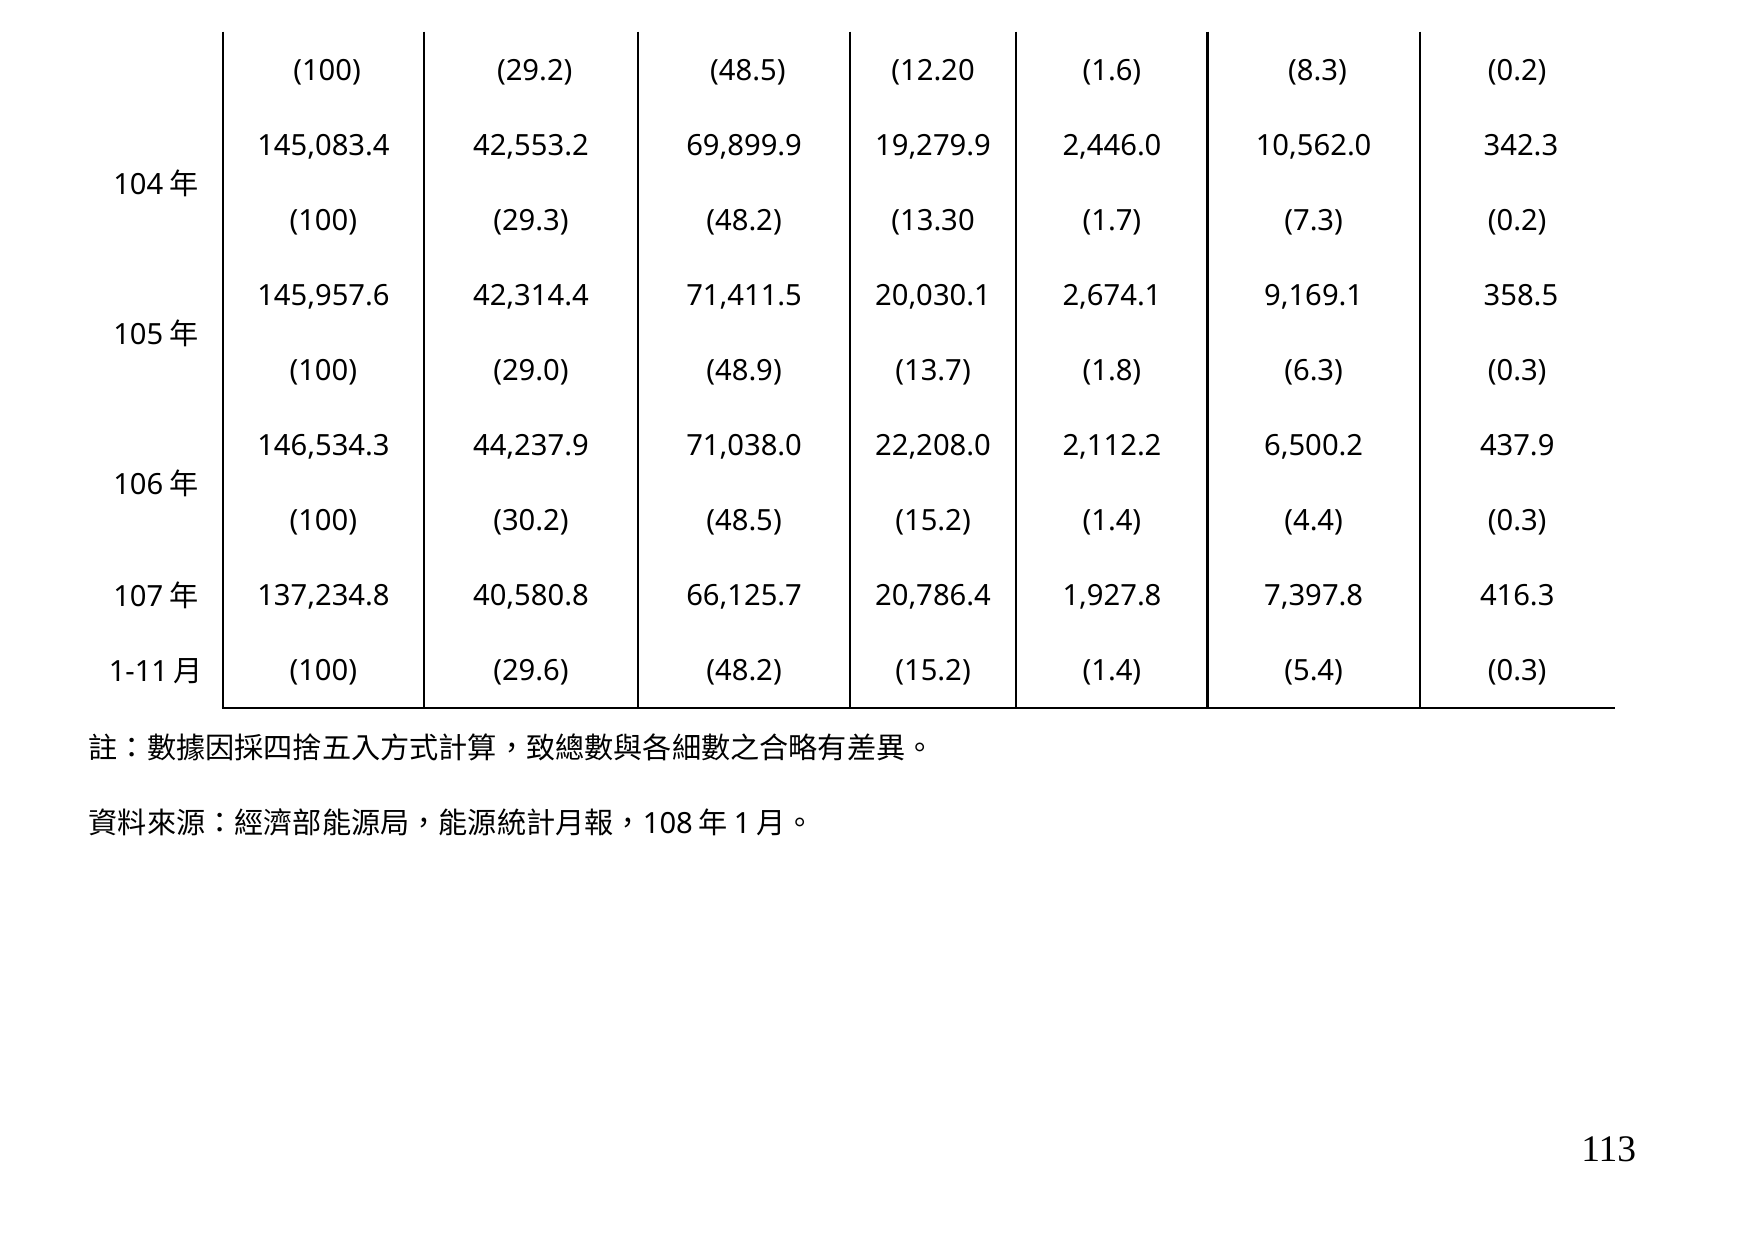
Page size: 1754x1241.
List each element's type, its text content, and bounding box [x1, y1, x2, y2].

text 資料來源：經濟部能源局，能源統計月報，108年1月。 [88, 784, 1636, 859]
table_cell 145,083.4 [224, 107, 423, 182]
table_cell 69,899.9 [639, 107, 849, 182]
table_cell (29.2) [425, 32, 637, 107]
table_cell (29.0) [425, 332, 637, 407]
table_cell (0.3) [1421, 632, 1614, 707]
table_cell 22,208.0 [851, 407, 1015, 482]
table_cell (12.20 [851, 32, 1015, 107]
table_cell 137,234.8 [224, 557, 423, 632]
table_cell 19,279.9 [851, 107, 1015, 182]
table_cell 105年 [89, 257, 222, 407]
table_cell 7,397.8 [1209, 557, 1419, 632]
table_cell 40,580.8 [425, 557, 637, 632]
table_cell 106年 [89, 407, 222, 557]
table_cell 146,534.3 [224, 407, 423, 482]
table_cell (1.4) [1017, 482, 1206, 557]
table_cell 2,112.2 [1017, 407, 1206, 482]
table_cell 71,038.0 [639, 407, 849, 482]
table_cell (100) [224, 632, 423, 707]
table_cell (100) [224, 182, 423, 257]
table_cell 358.5 [1421, 257, 1614, 332]
table_cell (6.3) [1209, 332, 1419, 407]
table_cell (29.6) [425, 632, 637, 707]
table_cell (48.2) [639, 182, 849, 257]
table_cell 10,562.0 [1209, 107, 1419, 182]
table_cell (13.7) [851, 332, 1015, 407]
table_cell (15.2) [851, 482, 1015, 557]
table_cell 6,500.2 [1209, 407, 1419, 482]
table_cell 145,957.6 [224, 257, 423, 332]
table_cell [89, 32, 222, 107]
text 註：數據因採四捨五入方式計算，致總數與各細數之合略有差異。 [88, 709, 1636, 784]
table_cell 42,553.2 [425, 107, 637, 182]
table_cell 104年 [89, 107, 222, 257]
table_cell (48.2) [639, 632, 849, 707]
table_cell 20,786.4 [851, 557, 1015, 632]
table_cell 66,125.7 [639, 557, 849, 632]
table_cell (100) [224, 482, 423, 557]
table_cell 9,169.1 [1209, 257, 1419, 332]
table_cell (100) [224, 32, 423, 107]
table_cell (1.4) [1017, 632, 1206, 707]
table_cell (48.5) [639, 482, 849, 557]
table_cell 44,237.9 [425, 407, 637, 482]
table_cell (0.3) [1421, 332, 1614, 407]
table_cell (1.6) [1017, 32, 1206, 107]
table_cell (0.2) [1421, 32, 1614, 107]
table_cell 1,927.8 [1017, 557, 1206, 632]
table_cell (30.2) [425, 482, 637, 557]
table_cell (5.4) [1209, 632, 1419, 707]
table_cell (29.3) [425, 182, 637, 257]
table_cell (13.30 [851, 182, 1015, 257]
table_cell 342.3 [1421, 107, 1614, 182]
table_cell (0.2) [1421, 182, 1614, 257]
table_cell 20,030.1 [851, 257, 1015, 332]
table_cell 416.3 [1421, 557, 1614, 632]
table_cell 2,446.0 [1017, 107, 1206, 182]
table_cell (100) [224, 332, 423, 407]
table_cell 2,674.1 [1017, 257, 1206, 332]
table_cell (7.3) [1209, 182, 1419, 257]
table_cell (0.3) [1421, 482, 1614, 557]
table_cell 437.9 [1421, 407, 1614, 482]
table_cell (8.3) [1209, 32, 1419, 107]
table_cell (4.4) [1209, 482, 1419, 557]
table_cell (1.7) [1017, 182, 1206, 257]
table_cell (15.2) [851, 632, 1015, 707]
table_cell 107年 1-11月 [89, 557, 222, 707]
table_cell 42,314.4 [425, 257, 637, 332]
table_cell (1.8) [1017, 332, 1206, 407]
table_cell (48.5) [639, 32, 849, 107]
table_cell 71,411.5 [639, 257, 849, 332]
table_cell (48.9) [639, 332, 849, 407]
